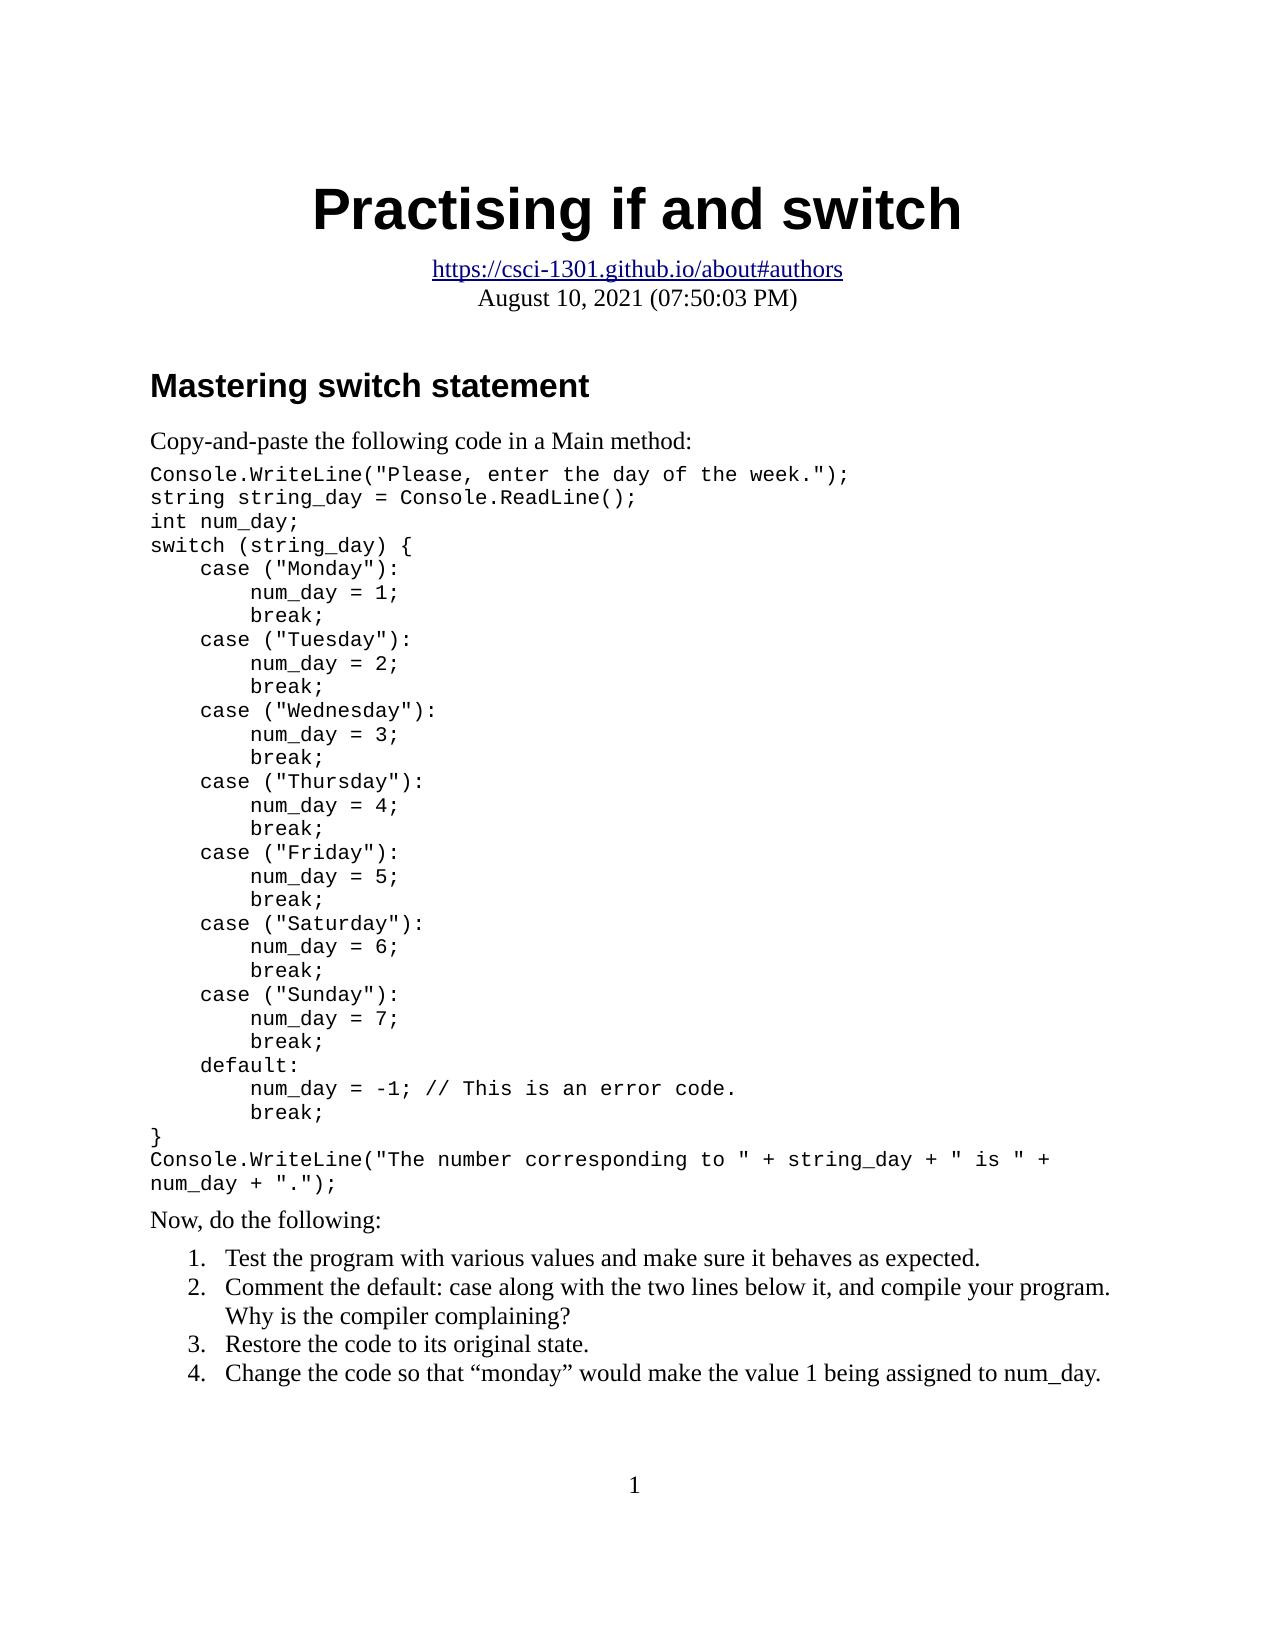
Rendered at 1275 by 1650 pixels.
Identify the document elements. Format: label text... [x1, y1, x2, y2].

text August 10, 2021 (07:50:03 PM) [150, 283, 1125, 312]
text break; [150, 889, 1125, 913]
text num_day = 5; [150, 866, 1125, 889]
list Restore the code to its original state. [187, 1329, 1125, 1358]
text break; [150, 747, 1125, 771]
list Test the program with various values and make sure it behaves as expected. [187, 1243, 1125, 1272]
text break; [150, 676, 1125, 700]
text Console.WriteLine("The number corresponding to " + string_day + " is " + num_day + "."); [150, 1149, 1125, 1197]
text break; [150, 960, 1125, 984]
text Now, do the following: [150, 1206, 1125, 1234]
text break; [150, 1102, 1125, 1126]
text case ("Friday"): [150, 842, 1125, 866]
text https://csci-1301.github.io/about#authors [150, 254, 1125, 283]
text num_day = 4; [150, 795, 1125, 818]
title Practising if and switch [150, 175, 1125, 242]
text num_day = -1; // This is an error code. [150, 1078, 1125, 1102]
text break; [150, 606, 1125, 629]
list Change the code so that “monday” would make the value 1 being assigned to num_day. [187, 1358, 1125, 1387]
text case ("Saturday"): [150, 913, 1125, 937]
text break; [150, 1031, 1125, 1055]
text num_day = 1; [150, 582, 1125, 606]
text num_day = 3; [150, 724, 1125, 747]
text break; [150, 818, 1125, 842]
text num_day = 2; [150, 653, 1125, 676]
text switch (string_day) { [150, 534, 1125, 558]
text case ("Thursday"): [150, 771, 1125, 795]
text string string_day = Console.ReadLine(); [150, 487, 1125, 511]
text num_day = 6; [150, 937, 1125, 960]
text default: [150, 1055, 1125, 1078]
text Copy-and-paste the following code in a Main method: [150, 426, 1125, 455]
list Comment the default: case along with the two lines below it, and compile your program. Why is the compiler complaining? [187, 1272, 1125, 1329]
text Console.WriteLine("Please, enter the day of the week."); [150, 464, 1125, 487]
text case ("Tuesday"): [150, 629, 1125, 653]
subtitle Mastering switch statement [150, 366, 1125, 404]
text int num_day; [150, 511, 1125, 534]
text num_day = 7; [150, 1007, 1125, 1031]
text case ("Wednesday"): [150, 700, 1125, 724]
text case ("Monday"): [150, 558, 1125, 582]
text case ("Sunday"): [150, 984, 1125, 1007]
text } [150, 1126, 1125, 1149]
